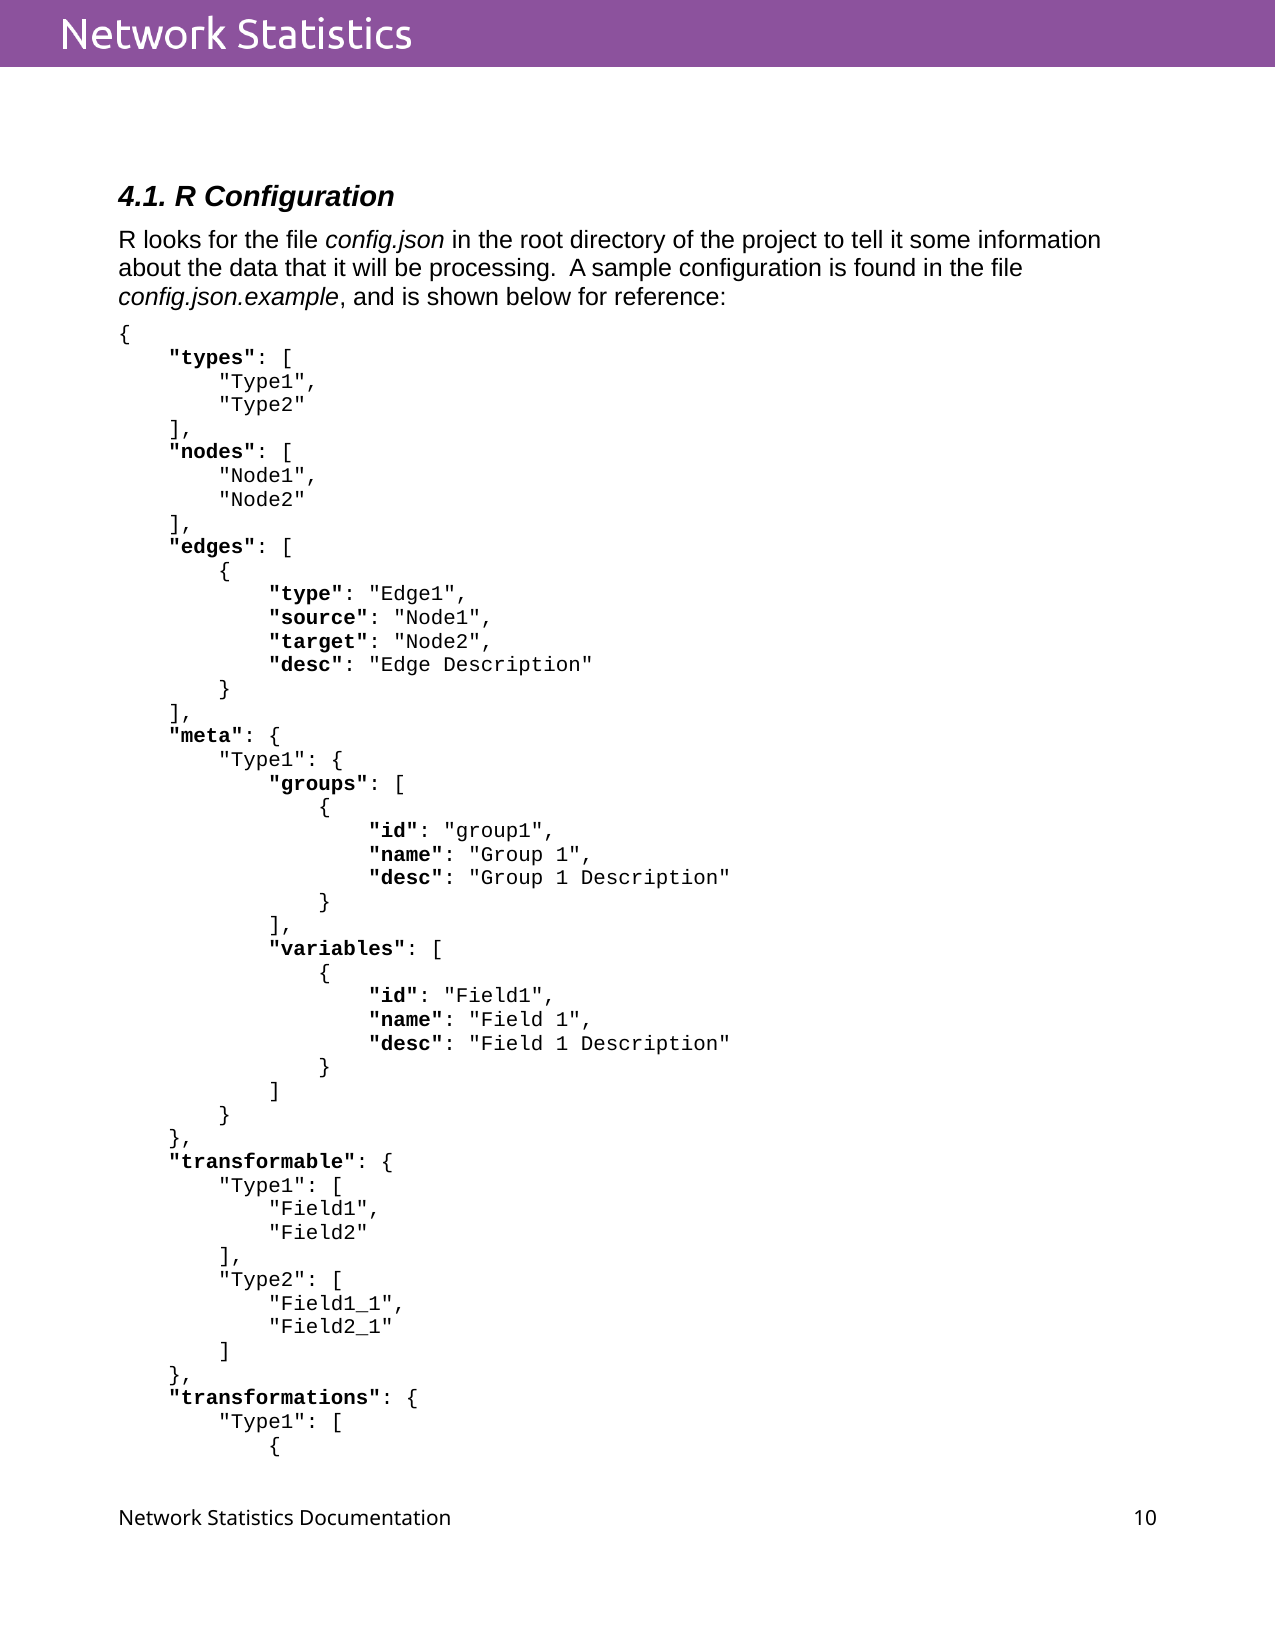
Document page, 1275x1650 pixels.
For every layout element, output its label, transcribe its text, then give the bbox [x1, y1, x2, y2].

text "Type1": [ [118, 1174, 1157, 1198]
text "id": "group1", [118, 820, 1157, 843]
text "desc": "Group 1 Description" [118, 867, 1157, 891]
text "Field2_1" [118, 1316, 1157, 1340]
text "Field1_1", [118, 1293, 1157, 1316]
text "name": "Field 1", [118, 1009, 1157, 1033]
text } [118, 1104, 1157, 1127]
text ] [118, 1340, 1157, 1364]
text "Type2": [ [118, 1269, 1157, 1293]
text "desc": "Field 1 Description" [118, 1033, 1157, 1056]
text "Type1", [118, 371, 1157, 394]
text R looks for the file config.json in the root directory of the project to tell it some information about the data that it will be processing. A sample configuration is found in the file config.json.example, and is shown below for reference: [118, 224, 1157, 311]
text "Node2" [118, 489, 1157, 512]
text { [118, 962, 1157, 985]
text "Field1", [118, 1198, 1157, 1222]
text ], [118, 418, 1157, 442]
text "types": [ [118, 347, 1157, 371]
text "Type1": [ [118, 1411, 1157, 1435]
text "source": "Node1", [118, 607, 1157, 631]
text "target": "Node2", [118, 631, 1157, 654]
text }, [118, 1127, 1157, 1151]
text } [118, 1056, 1157, 1080]
text }, [118, 1364, 1157, 1387]
text ] [118, 1080, 1157, 1104]
text "Type2" [118, 394, 1157, 418]
text } [118, 891, 1157, 914]
text "id": "Field1", [118, 985, 1157, 1009]
text "type": "Edge1", [118, 583, 1157, 607]
picture [0, 0, 1275, 67]
text ], [118, 914, 1157, 938]
text "desc": "Edge Description" [118, 654, 1157, 678]
subtitle 4.1. R Configuration [118, 178, 1157, 212]
text "transformations": { [118, 1387, 1157, 1411]
text { [118, 560, 1157, 583]
text "Field2" [118, 1222, 1157, 1246]
text ], [118, 1246, 1157, 1269]
text "Node1", [118, 465, 1157, 489]
text "Type1": { [118, 749, 1157, 773]
text "groups": [ [118, 773, 1157, 796]
text "meta": { [118, 725, 1157, 749]
text ], [118, 702, 1157, 725]
text { [118, 1435, 1157, 1458]
text "edges": [ [118, 536, 1157, 560]
text { [118, 796, 1157, 820]
text } [118, 678, 1157, 702]
text "transformable": { [118, 1151, 1157, 1174]
text { [118, 323, 1157, 347]
text "nodes": [ [118, 442, 1157, 465]
text "name": "Group 1", [118, 843, 1157, 867]
text ], [118, 512, 1157, 536]
text "variables": [ [118, 938, 1157, 962]
